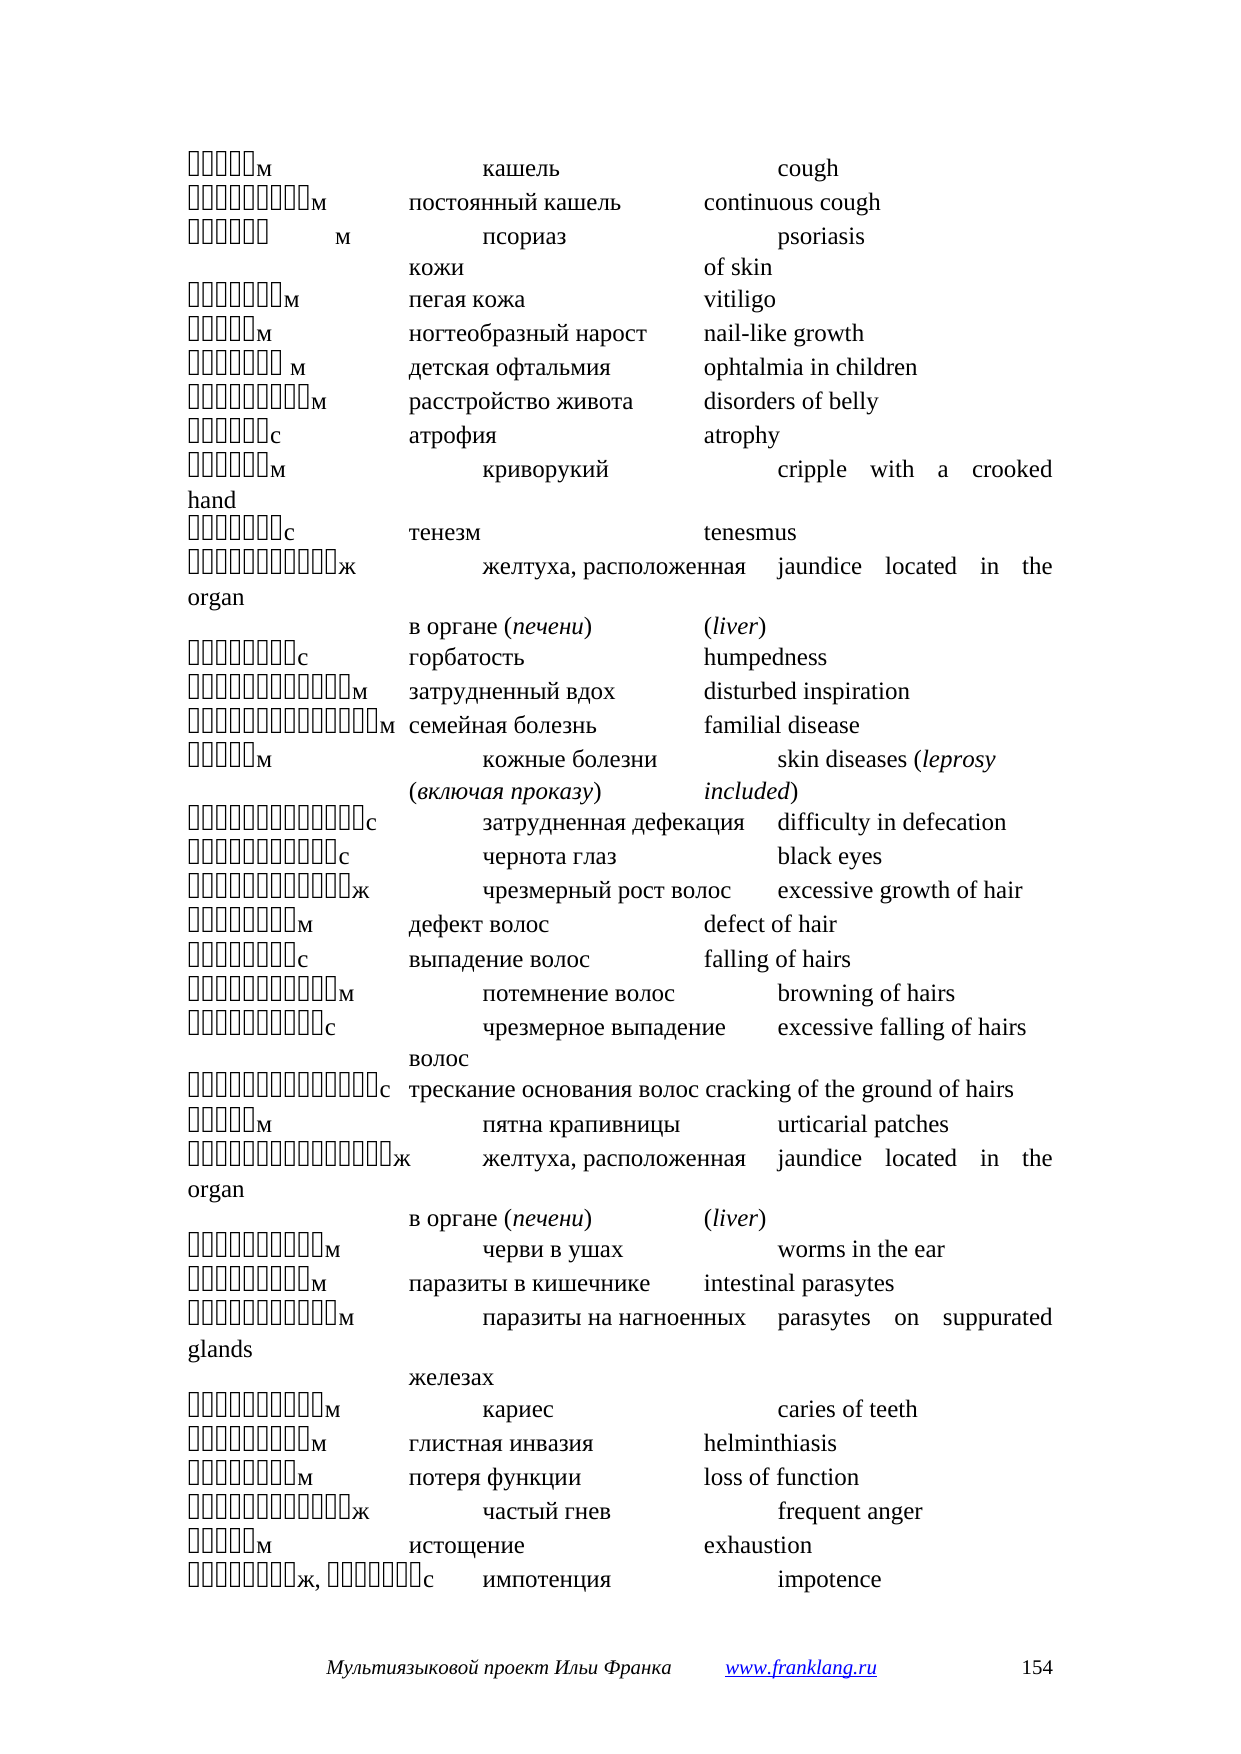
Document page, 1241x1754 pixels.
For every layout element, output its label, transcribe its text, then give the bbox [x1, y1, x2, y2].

text м кариеc caries of teeth [187, 1391, 1053, 1425]
text м криворукий cripple with a crooked hand [187, 451, 1053, 514]
text с тенезм tenesmus [187, 514, 1053, 548]
text м постоянный кашель continuous cough [187, 184, 1053, 218]
text ж желтуха, расположенная jaundice located in the organ [187, 1140, 1053, 1203]
text м паразиты в кишечнике intestinal parasytes [187, 1266, 1053, 1300]
text ж чрезмерный рост волос excessive growth of hair [187, 873, 1053, 907]
text ж частый гнев frequent anger [187, 1493, 1053, 1527]
text м истощение exhaustion [187, 1527, 1053, 1562]
text в органе (печени) (liver) [187, 611, 1053, 640]
text м потеря функции loss of function [187, 1459, 1053, 1493]
text с чрезмерное выпадение excessive falling of hairs [187, 1009, 1053, 1043]
text волос [187, 1043, 1053, 1072]
text с атрофия atrophy [187, 417, 1053, 451]
text м паразиты на нагноенных parasytes on suppurated glands [187, 1300, 1053, 1362]
text с затрудненная дефекация difficulty in defecation [187, 805, 1053, 839]
text м семейная болезнь familial disease [187, 708, 1053, 742]
text с трескание основания волос cracking of the ground of hairs [187, 1072, 1053, 1106]
text м дефект волос defect of hair [187, 907, 1053, 941]
text м расстройство живота disorders of belly [187, 383, 1053, 417]
text м затрудненный вдох disturbed inspiration [187, 674, 1053, 708]
text м кожные болезни skin diseases (leprosy [187, 742, 1053, 776]
text м пятна крапивницы urticarial patches [187, 1106, 1053, 1140]
text м пегая кожа vitiligo [187, 281, 1053, 315]
text с выпадение волос falling of hairs [187, 941, 1053, 975]
text с чернота глаз black eyes [187, 839, 1053, 873]
text  м детская офтальмия ophtalmia in children [187, 349, 1053, 383]
text ж, с импотенция impotence [187, 1562, 1053, 1596]
text в органе (печени) (liver) [187, 1203, 1053, 1232]
text м глистная инвазия helminthiasis [187, 1425, 1053, 1459]
text (включая проказу) included) [187, 776, 1053, 805]
text м кашель cough [187, 150, 1053, 184]
text кожи of skin [187, 252, 1053, 281]
text м потемнение волос browning of hairs [187, 975, 1053, 1009]
text железах [187, 1362, 1053, 1391]
text м ногтеобразный нарост nail-like growth [187, 315, 1053, 349]
text ж желтуха, расположенная jaundice located in the organ [187, 548, 1053, 611]
text м черви в ушах worms in the ear [187, 1232, 1053, 1266]
text  м псориаз psoriasis [187, 218, 1053, 252]
text с горбатость humpedness [187, 640, 1053, 674]
